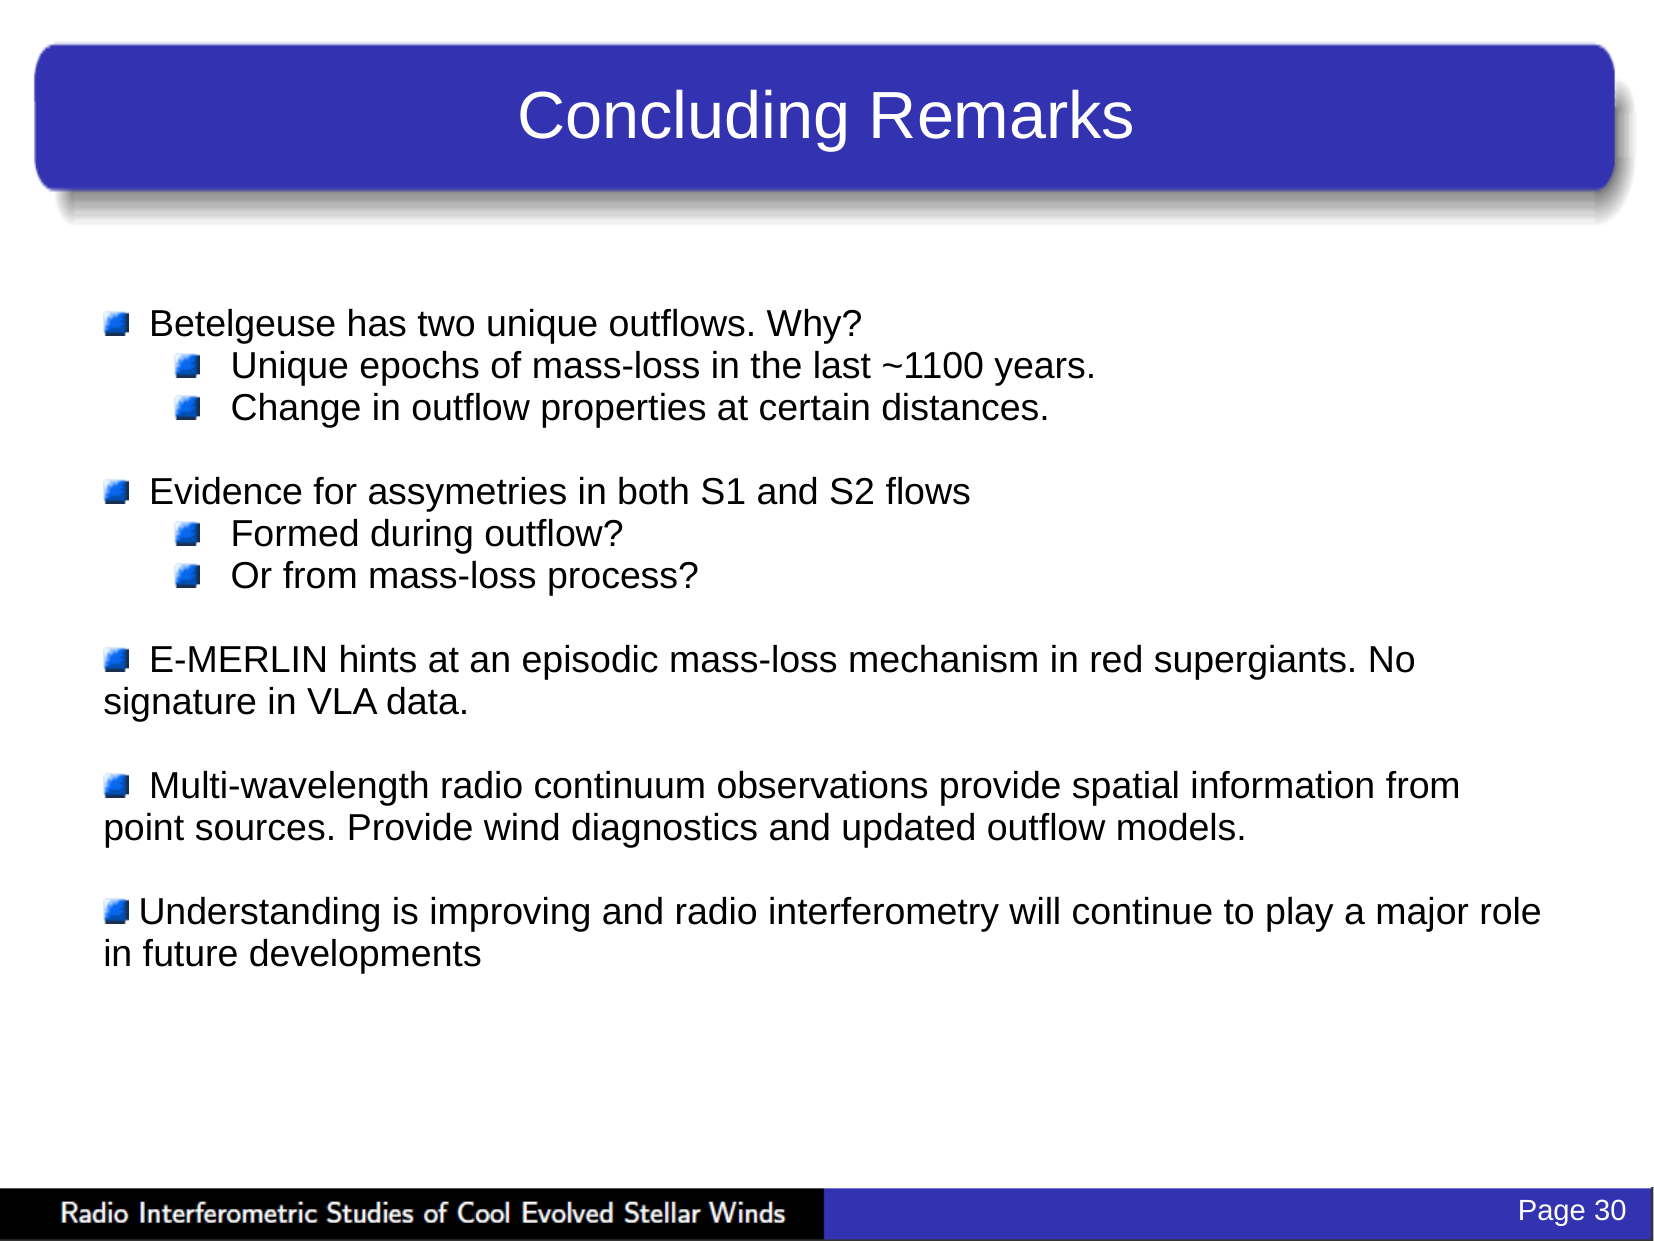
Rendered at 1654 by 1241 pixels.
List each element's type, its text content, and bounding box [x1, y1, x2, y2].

text_box Concluding Remarks [59, 70, 1595, 189]
text_box Betelgeuse has two unique outflows. Why? Unique epochs of mass-loss in the last ~1100 years. Change in outflow properties at certain distances. Evidence for assymetries in both S1 and S2 flows Formed during outflow? Or from mass-loss process? E-MERLIN hints at an episodic mass-loss mechanism in red supergiants. No signature in VLA data. Multi-wavelength radio continuum observations provide spatial information from point sources. Provide wind diagnostics and updated outflow models. Understanding is improving and radio interferometry will continue to play a major role in future developments [88, 295, 1565, 982]
picture [0, 1187, 1654, 1241]
picture [23, 29, 1648, 237]
text_box Page 30 [814, 1187, 1642, 1235]
